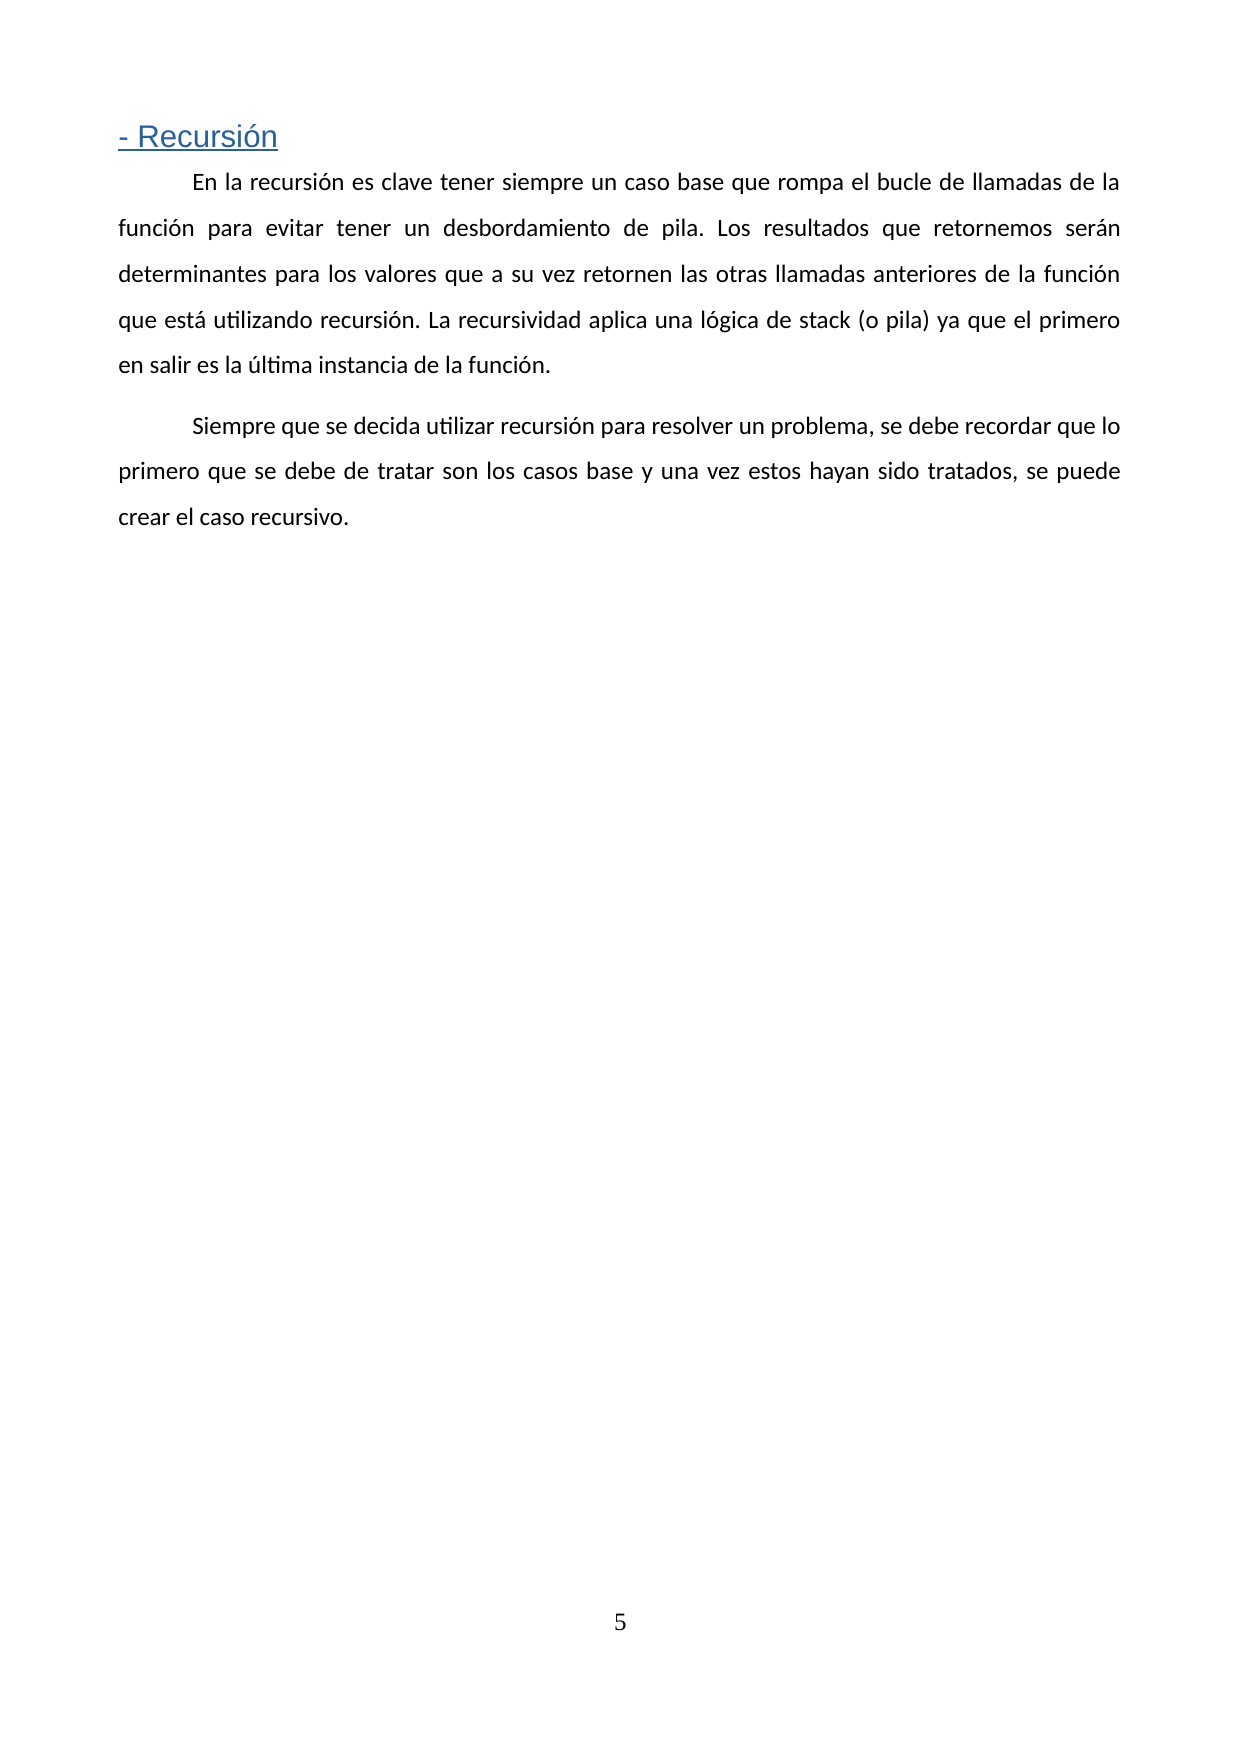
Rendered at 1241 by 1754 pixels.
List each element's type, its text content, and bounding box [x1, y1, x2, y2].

text Siempre que se decida utilizar recursión para resolver un problema, se debe recordar que lo primero que se debe de tratar son los casos base y una vez estos hayan sido tratados, se puede crear el caso recursivo. [118, 410, 1122, 532]
text En la recursión es clave tener siempre un caso base que rompa el bucle de llamadas de la función para evitar tener un desbordamiento de pila. Los resultados que retornemos serán determinantes para los valores que a su vez retornen las otras llamadas anteriores de la función que está utilizando recursión. La recursividad aplica una lógica de stack (o pila) ya que el primero en salir es la última instancia de la función. [118, 167, 1122, 380]
subtitle - Recursión [118, 118, 1122, 154]
